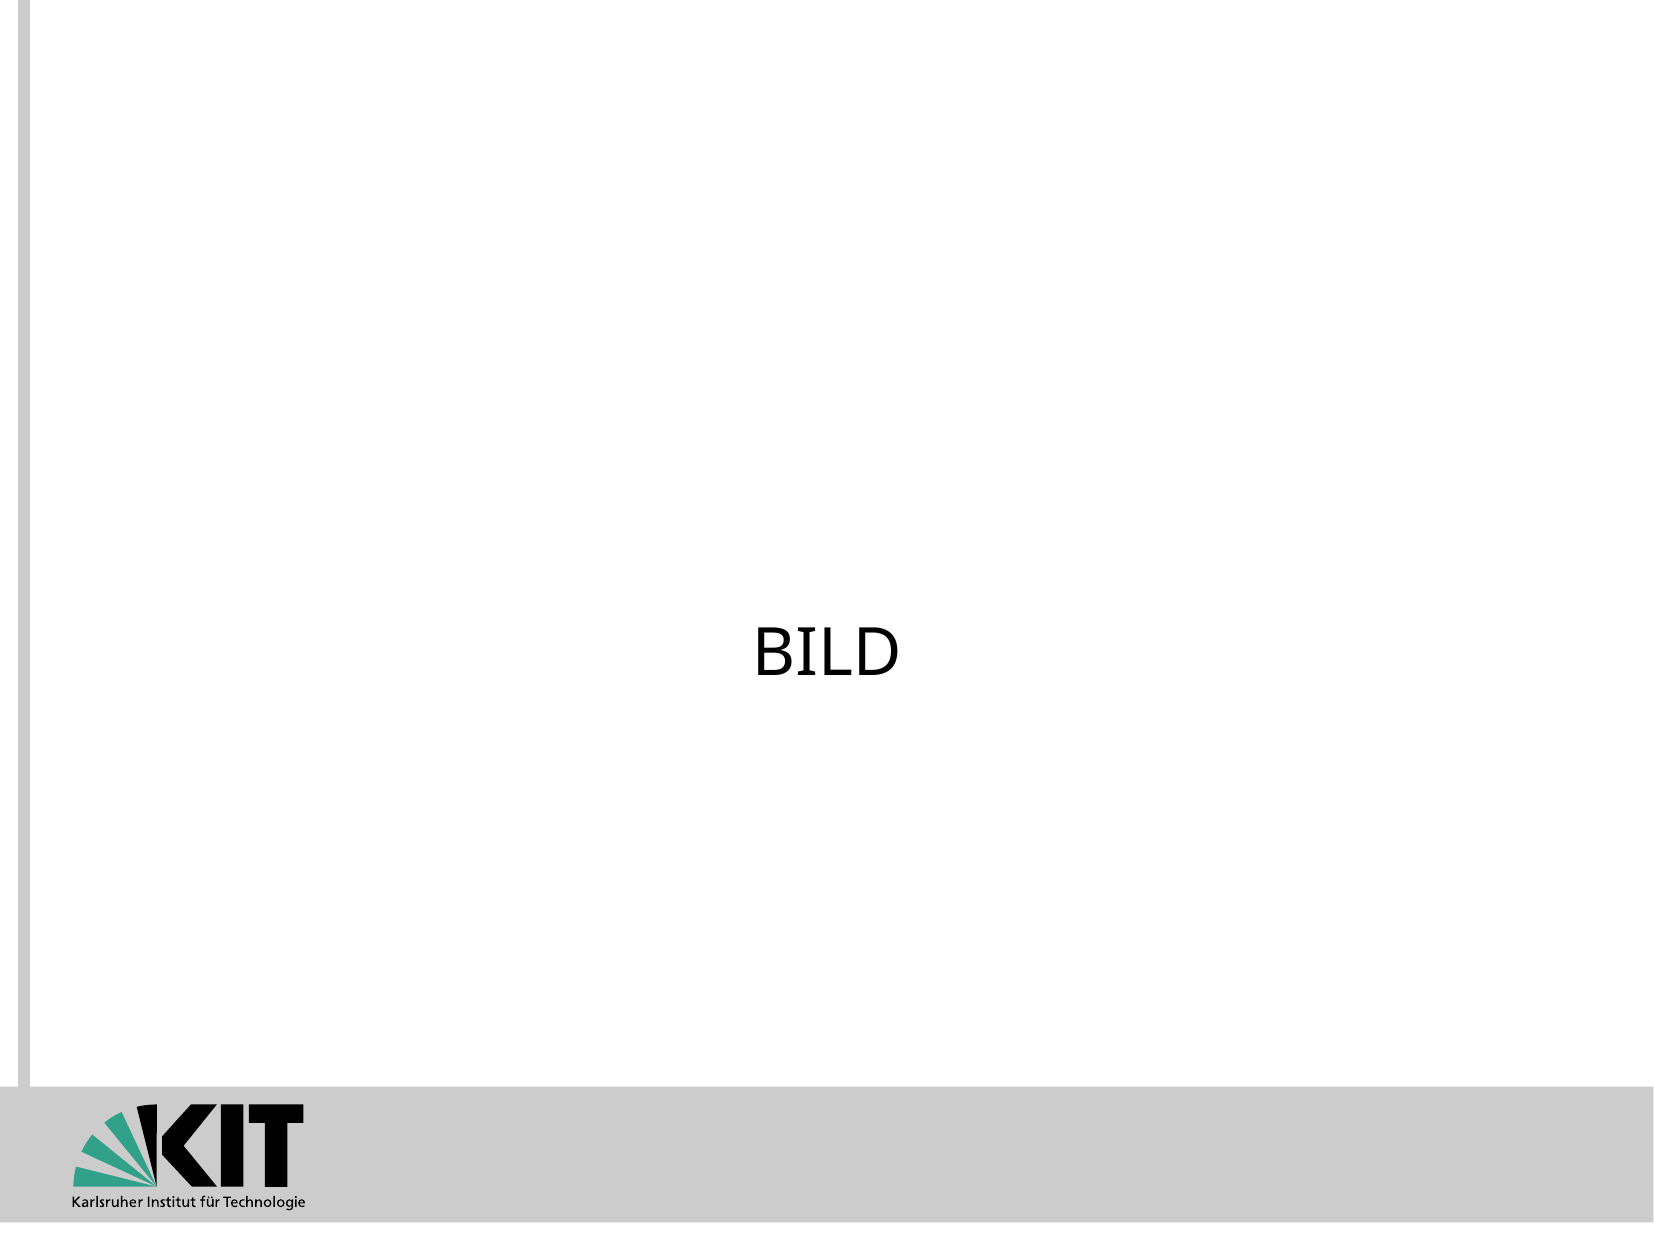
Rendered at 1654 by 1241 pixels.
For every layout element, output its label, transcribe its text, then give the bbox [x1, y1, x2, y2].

picture [70, 1098, 308, 1217]
subtitle BILD [82, 290, 1571, 1010]
text_box [0, 1086, 1654, 1223]
